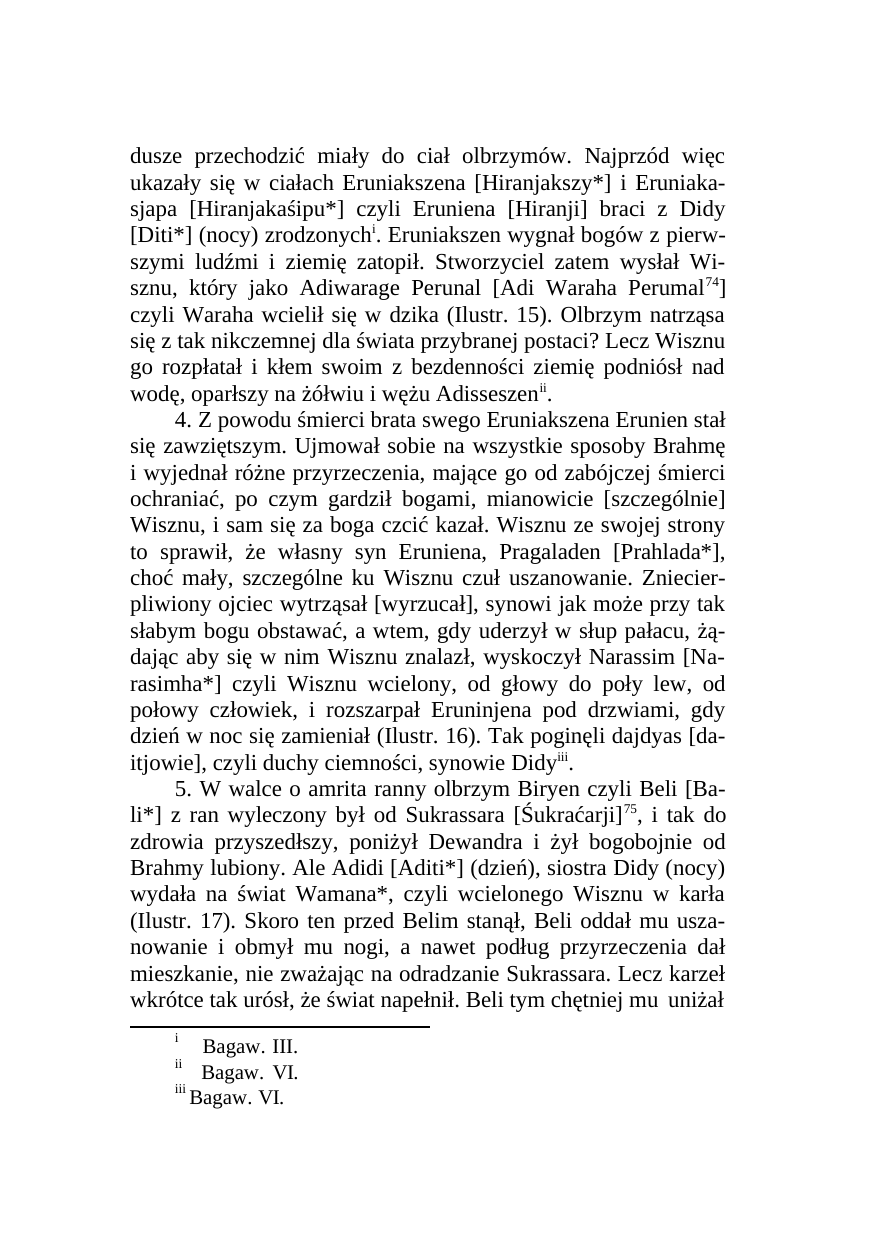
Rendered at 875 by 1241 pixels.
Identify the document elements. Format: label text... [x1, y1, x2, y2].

list Z powodu śmierci brata swego Eruniakszena Erunien stał się zawziętszym. Ujmował sobie na wszystkie sposoby Brahmę i wyjednał różne przyrzeczenia, mające go od zabójczej śmierci ochraniać, po czym gardził bogami, mianowicie [szczególnie] Wisznu, i sam się za boga czcić kazał. Wisznu ze swojej strony to sprawił, że własny syn Eruniena, Pragaladen [Prahlada*], choć mały, szczególne ku Wisznu czuł uszanowanie. Zniecier- pliwiony ojciec wytrząsał [wyrzucał], synowi jak może przy tak słabym bogu obstawać, a wtem, gdy uderzył w słup pałacu, żą- dając aby się w nim Wisznu znalazł, wyskoczył Narassim [Na- rasimha*] czyli Wisznu wcielony, od głowy do poły lew, od połowy człowiek, i rozszarpał Eruninjena pod drzwiami, gdy dzień w noc się zamieniał (Ilustr. 16). Tak poginęli dajdyas [da- itjowie], czyli duchy ciemności, synowie Didyiii. [130, 406, 726, 775]
text [174, 1017, 298, 1026]
text i Bagaw. III. ii Bagaw. VI. iii Bagaw. VI. [174, 1028, 298, 1109]
text dusze przechodzić miały do ciał olbrzymów. Najprzód więc ukazały się w ciałach Eruniakszena [Hiranjakszy*] i Eruniaka- sjapa [Hiranjakaśipu*] czyli Eruniena [Hiranji] braci z Didy [Diti*] (nocy) zrodzonychi. Eruniakszen wygnał bogów z pierw- szymi ludźmi i ziemię zatopił. Stworzyciel zatem wysłał Wi- sznu, który jako Adiwarage Perunal [Adi Waraha Perumal74] czyli Waraha wcielił się w dzika (Ilustr. 15). Olbrzym natrząsa się z tak nikczemnej dla świata przybranej postaci? Lecz Wisznu go rozpłatał i kłem swoim z bezdenności ziemię podniósł nad wodę, oparłszy na żółwiu i wężu Adisseszenii. [130, 142, 726, 406]
list W walce o amrita ranny olbrzym Biryen czyli Beli [Ba- li*] z ran wyleczony był od Sukrassara [Śukraćarji]75, i tak do zdrowia przyszedłszy, poniżył Dewandra i żył bogobojnie od Brahmy lubiony. Ale Adidi [Aditi*] (dzień), siostra Didy (nocy) wydała na świat Wamana*, czyli wcielonego Wisznu w karła (Ilustr. 17). Skoro ten przed Belim stanął, Beli oddał mu usza- nowanie i obmył mu nogi, a nawet podług przyrzeczenia dał mieszkanie, nie zważając na odradzanie Sukrassara. Lecz karzeł wkrótce tak urósł, że świat napełnił. Beli tym chętniej mu uniżał [130, 775, 726, 1012]
